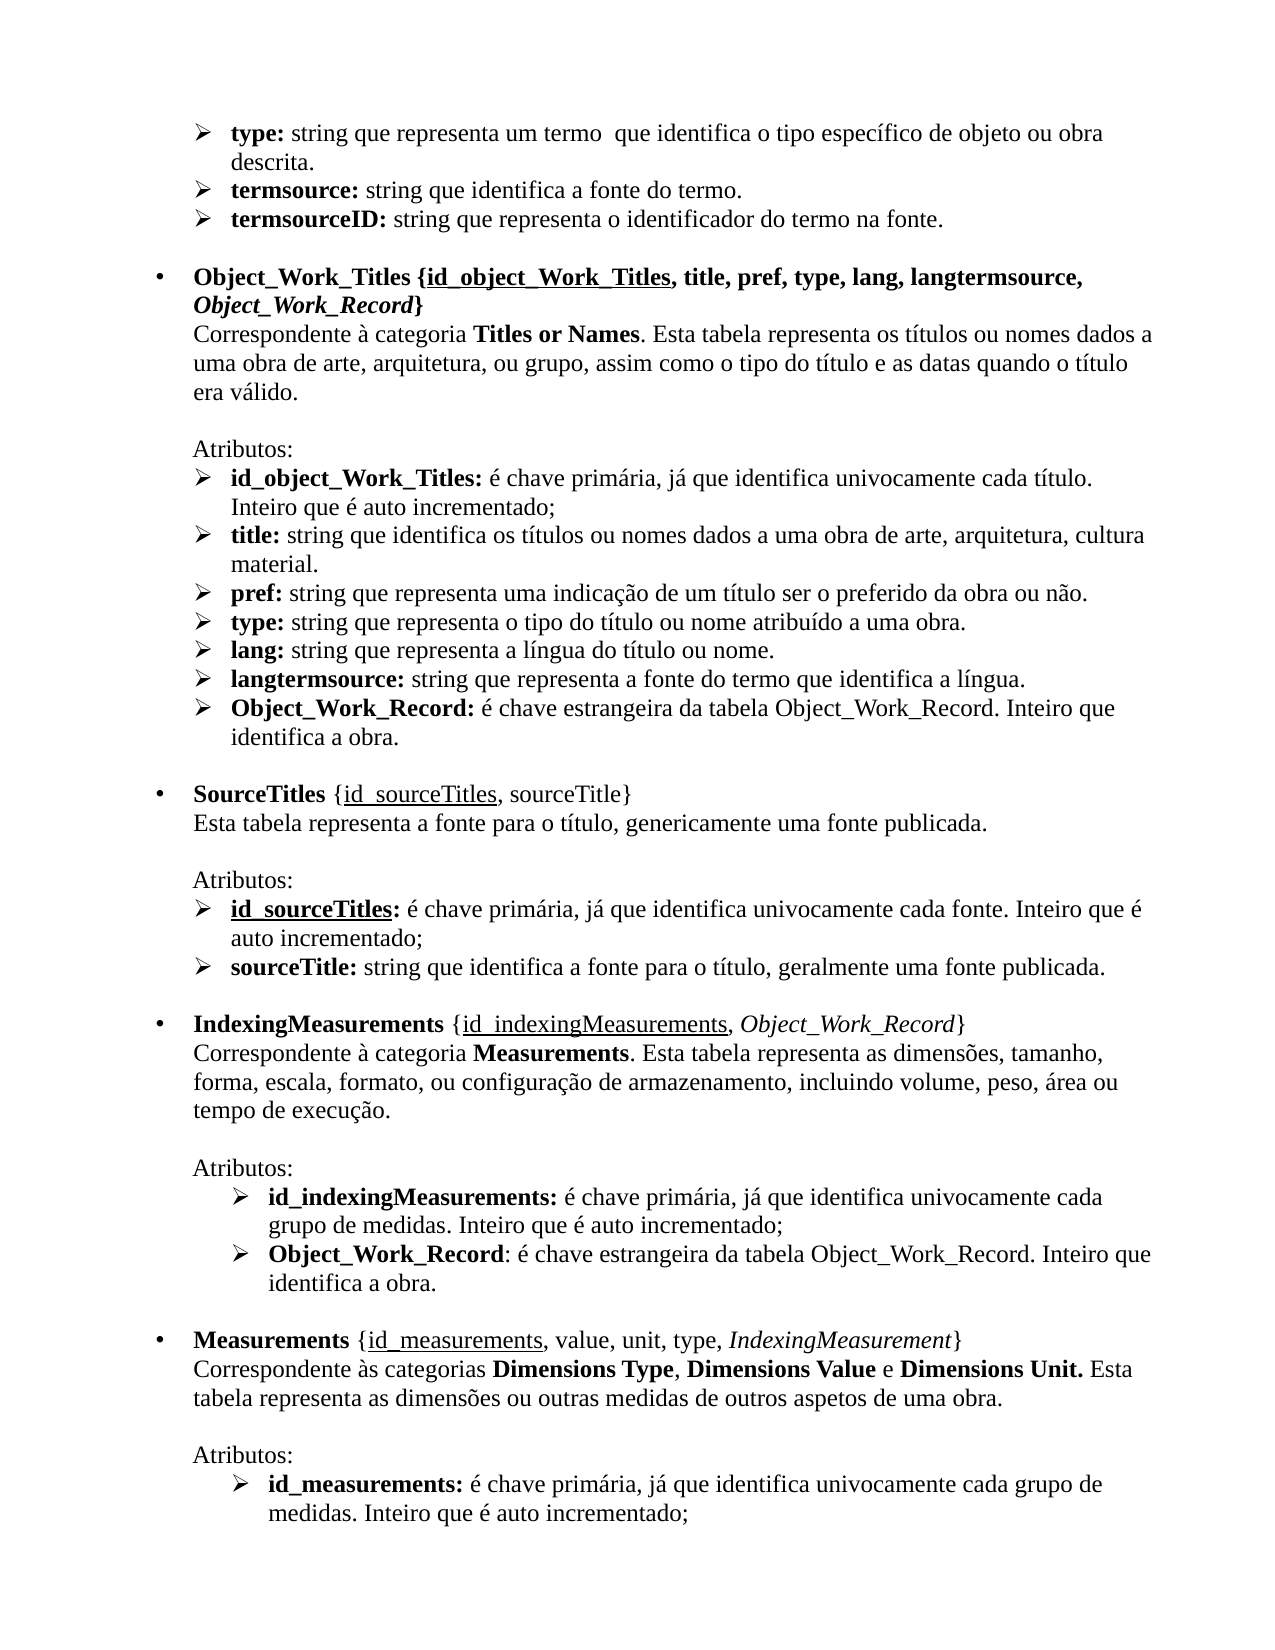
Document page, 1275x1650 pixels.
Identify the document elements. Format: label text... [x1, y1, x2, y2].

list id_object_Work_Titles: é chave primária, já que identifica univocamente cada título. Inteiro que é auto incrementado; [193, 463, 1157, 521]
list Esta tabela representa a fonte para o título, genericamente uma fonte publicada. [156, 808, 1157, 837]
list termsource: string que identifica a fonte do termo. [193, 176, 1157, 204]
list langtermsource: string que representa a fonte do termo que identifica a língua. [193, 664, 1157, 693]
list title: string que identifica os títulos ou nomes dados a uma obra de arte, arquitetura, cultura material. [193, 521, 1157, 578]
text Atributos: [118, 434, 1157, 463]
list pref: string que representa uma indicação de um título ser o preferido da obra ou não. [193, 578, 1157, 607]
list type: string que representa um termo que identifica o tipo específico de objeto ou obra descrita. [193, 118, 1157, 176]
list Correspondente à categoria Measurements. Esta tabela representa as dimensões, tamanho, forma, escala, formato, ou configuração de armazenamento, incluindo volume, peso, área ou tempo de execução. [156, 1038, 1157, 1124]
list sourceTitle: string que identifica a fonte para o título, geralmente uma fonte publicada. [193, 952, 1157, 981]
list IndexingMeasurements {id_indexingMeasurements, Object_Work_Record} [156, 1009, 1157, 1038]
list id_indexingMeasurements: é chave primária, já que identifica univocamente cada grupo de medidas. Inteiro que é auto incrementado; [231, 1182, 1157, 1239]
list id_sourceTitles: é chave primária, já que identifica univocamente cada fonte. Inteiro que é auto incrementado; [193, 894, 1157, 952]
list Correspondente à categoria Titles or Names. Esta tabela representa os títulos ou nomes dados a uma obra de arte, arquitetura, ou grupo, assim como o tipo do título e as datas quando o título era válido. [156, 319, 1157, 406]
list SourceTitles {id_sourceTitles, sourceTitle} [156, 779, 1157, 808]
list termsourceID: string que representa o identificador do termo na fonte. [193, 204, 1157, 233]
list id_measurements: é chave primária, já que identifica univocamente cada grupo de medidas. Inteiro que é auto incrementado; [231, 1469, 1157, 1527]
list lang: string que representa a língua do título ou nome. [193, 636, 1157, 664]
list Correspondente às categorias Dimensions Type, Dimensions Value e Dimensions Unit. Esta tabela representa as dimensões ou outras medidas de outros aspetos de uma obra. [156, 1354, 1157, 1412]
text Atributos: [118, 1153, 1157, 1182]
text Atributos: [118, 866, 1157, 894]
list Object_Work_Titles {id_object_Work_Titles, title, pref, type, lang, langtermsource, Object_Work_Record} [156, 262, 1157, 319]
list type: string que representa o tipo do título ou nome atribuído a uma obra. [193, 607, 1157, 636]
list Measurements {id_measurements, value, unit, type, IndexingMeasurement} [156, 1326, 1157, 1354]
list Object_Work_Record: é chave estrangeira da tabela Object_Work_Record. Inteiro que identifica a obra. [231, 1239, 1157, 1297]
text Atributos: [118, 1441, 1157, 1469]
list Object_Work_Record: é chave estrangeira da tabela Object_Work_Record. Inteiro que identifica a obra. [193, 693, 1157, 751]
